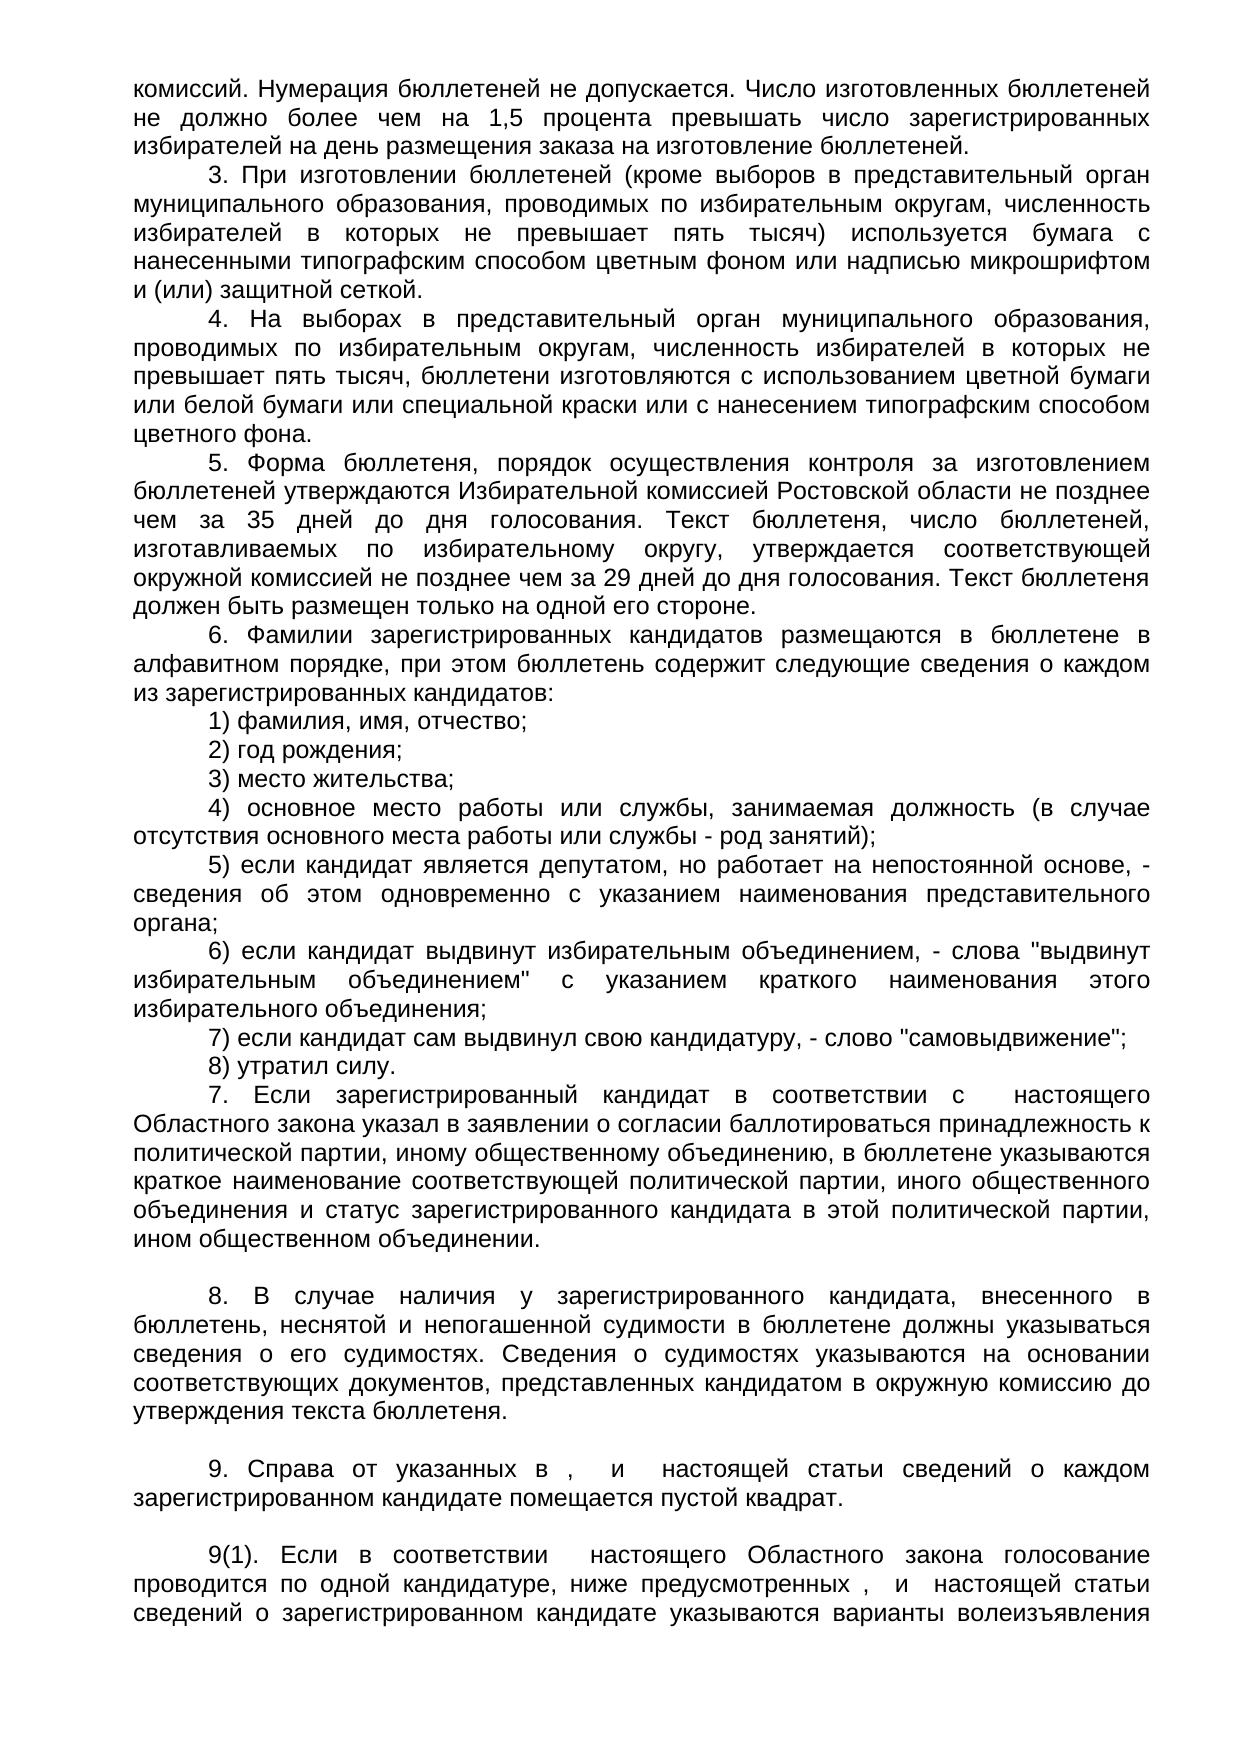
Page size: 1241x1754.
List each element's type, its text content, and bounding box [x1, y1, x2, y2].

text 4) основное место работы или службы, занимаемая должность (в случае отсутствия основного места работы или службы - род занятий); [133, 793, 1152, 850]
text 1) фамилия, имя, отчество; [133, 706, 1152, 735]
text 3) место жительства; [133, 764, 1152, 793]
text 4. На выборах в представительный орган муниципального образования, проводимых по избирательным округам, численность избирателей в которых не превышает пять тысяч, бюллетени изготовляются с использованием цветной бумаги или белой бумаги или специальной краски или с нанесением типографским способом цветного фона. [133, 304, 1152, 448]
text 6. Фамилии зарегистрированных кандидатов размещаются в бюллетене в алфавитном порядке, при этом бюллетень содержит следующие сведения о каждом из зарегистрированных кандидатов: [133, 620, 1152, 706]
text 9(1). Если в соответствии настоящего Областного закона голосование проводится по одной кандидатуре, ниже предусмотренных , и настоящей статьи сведений о зарегистрированном кандидате указываются варианты волеизъявления [133, 1540, 1152, 1626]
text 2) год рождения; [133, 735, 1152, 764]
text 5) если кандидат является депутатом, но работает на непостоянной основе, - сведения об этом одновременно с указанием наименования представительного органа; [133, 850, 1152, 936]
text 9. Справа от указанных в , и настоящей статьи сведений о каждом зарегистрированном кандидате помещается пустой квадрат. [133, 1454, 1152, 1511]
text 7) если кандидат сам выдвинул свою кандидатуру, - слово "самовыдвижение"; [133, 1023, 1152, 1051]
text 5. Форма бюллетеня, порядок осуществления контроля за изготовлением бюллетеней утверждаются Избирательной комиссией Ростовской области не позднее чем за 35 дней до дня голосования. Текст бюллетеня, число бюллетеней, изготавливаемых по избирательному округу, утверждается соответствующей окружной комиссией не позднее чем за 29 дней до дня голосования. Текст бюллетеня должен быть размещен только на одной его стороне. [133, 448, 1152, 620]
text 8. В случае наличия у зарегистрированного кандидата, внесенного в бюллетень, неснятой и непогашенной судимости в бюллетене должны указываться сведения о его судимостях. Сведения о судимостях указываются на основании соответствующих документов, представленных кандидатом в окружную комиссию до утверждения текста бюллетеня. [133, 1281, 1152, 1425]
text 3. При изготовлении бюллетеней (кроме выборов в представительный орган муниципального образования, проводимых по избирательным округам, численность избирателей в которых не превышает пять тысяч) используется бумага с нанесенными типографским способом цветным фоном или надписью микрошрифтом и (или) защитной сеткой. [133, 160, 1152, 304]
text 8) утратил силу. [133, 1051, 1152, 1080]
text комиссий. Нумерация бюллетеней не допускается. Число изготовленных бюллетеней не должно более чем на 1,5 процента превышать число зарегистрированных избирателей на день размещения заказа на изготовление бюллетеней. [133, 74, 1152, 160]
text 6) если кандидат выдвинут избирательным объединением, - слова "выдвинут избирательным объединением" с указанием краткого наименования этого избирательного объединения; [133, 936, 1152, 1023]
text 7. Если зарегистрированный кандидат в соответствии с настоящего Областного закона указал в заявлении о согласии баллотироваться принадлежность к политической партии, иному общественному объединению, в бюллетене указываются краткое наименование соответствующей политической партии, иного общественного объединения и статус зарегистрированного кандидата в этой политической партии, ином общественном объединении. [133, 1080, 1152, 1253]
